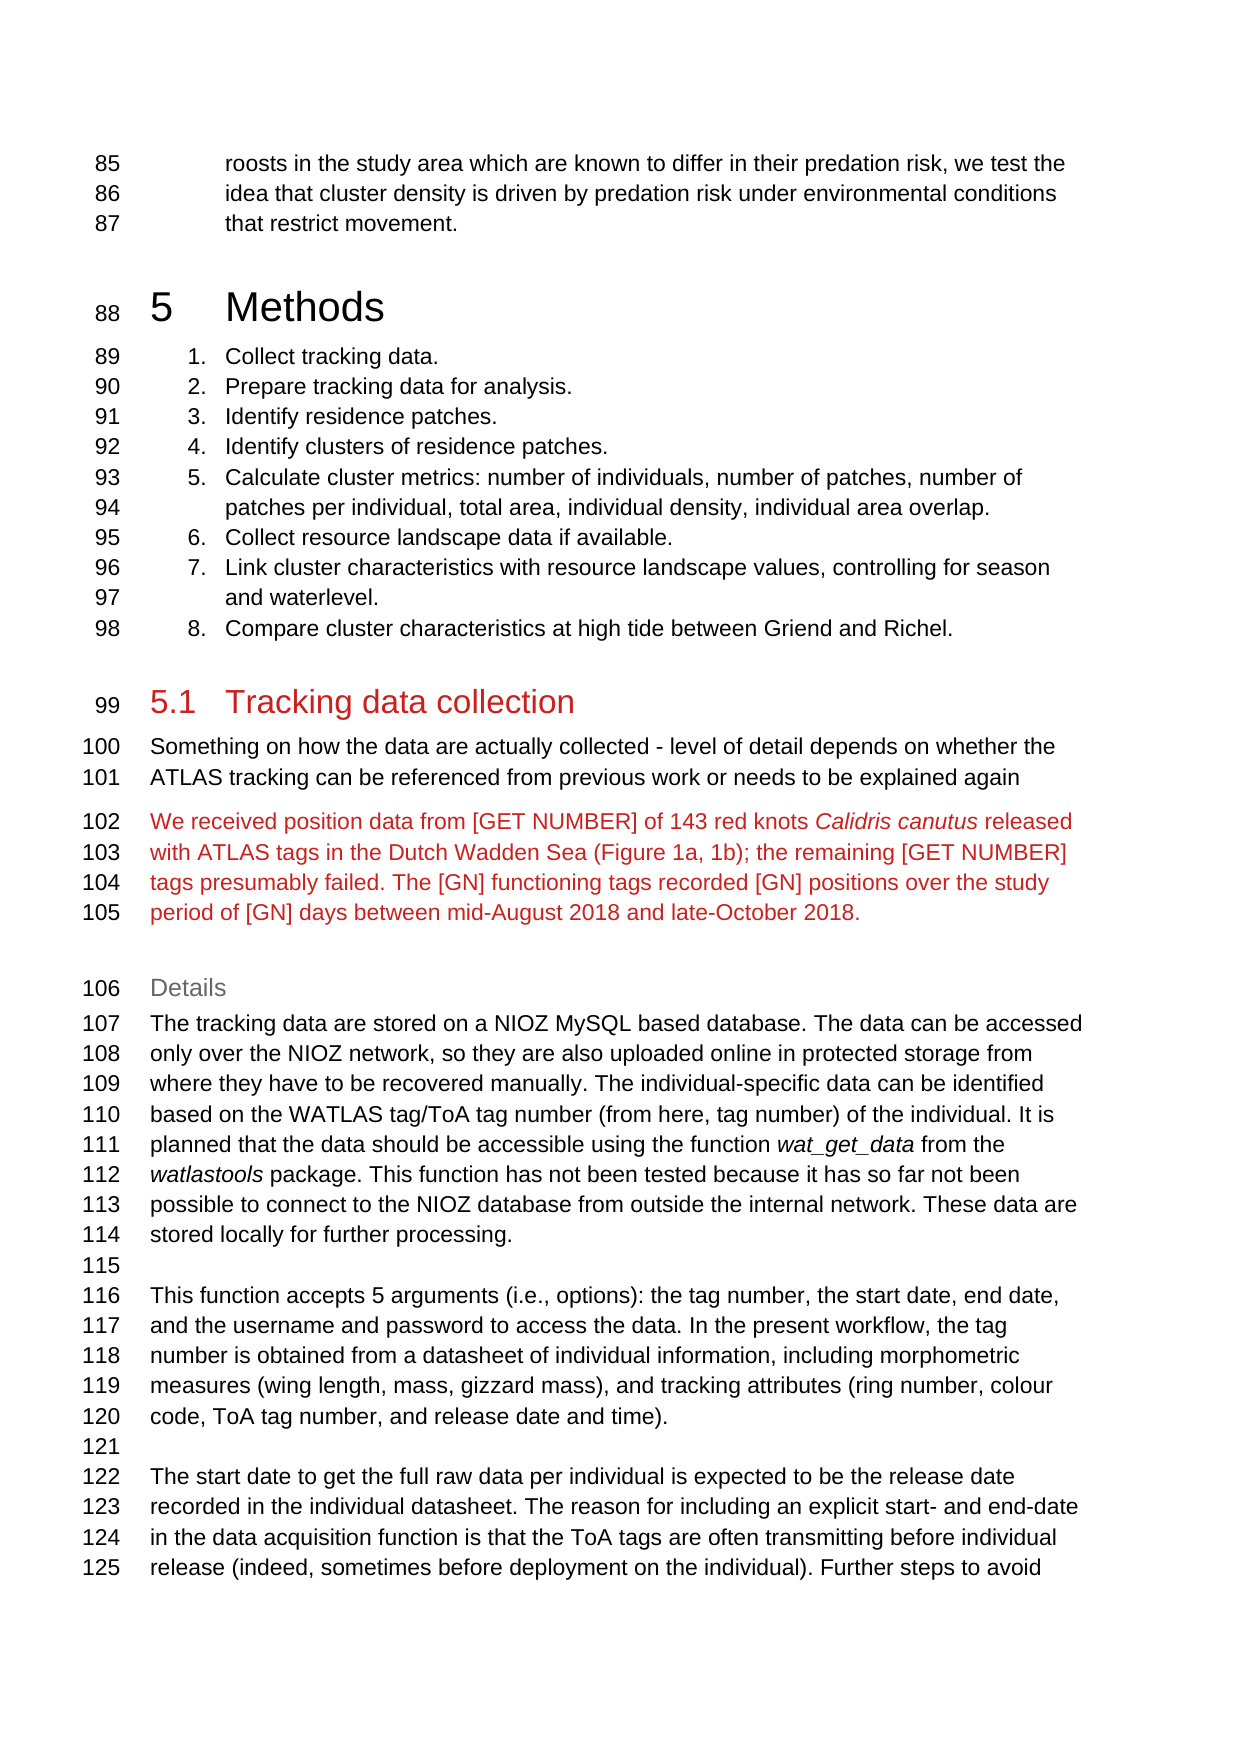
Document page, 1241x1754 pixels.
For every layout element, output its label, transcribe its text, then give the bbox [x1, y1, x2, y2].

list Identify residence patches. [187, 403, 1091, 429]
list Link cluster characteristics with resource landscape values, controlling for season and waterlevel. [187, 554, 1091, 611]
list Collect tracking data. [187, 343, 1091, 369]
list Collect resource landscape data if available. [187, 524, 1091, 550]
text We received position data from [GET NUMBER] of 143 red knots Calidris canutus released with ATLAS tags in the Dutch Wadden Sea (Figure 1a, 1b); the remaining [GET NUMBER] tags presumably failed. The [GN] functioning tags recorded [GN] positions over the study period of [GN] days between mid-August 2018 and late-October 2018. [150, 808, 1091, 925]
text Something on how the data are actually collected - level of detail depends on whether the ATLAS tracking can be referenced from previous work or needs to be explained again [150, 733, 1091, 790]
list Identify clusters of residence patches. [187, 433, 1091, 460]
subtitle Methods [150, 282, 1091, 330]
text This function accepts 5 arguments (i.e., options): the tag number, the start date, end date, and the username and password to access the data. In the present workflow, the tag number is obtained from a datasheet of individual information, including morphometric measures (wing length, mass, gizzard mass), and tracking attributes (ring number, colour code, ToA tag number, and release date and time). [150, 1282, 1091, 1429]
subtitle Details [150, 973, 1091, 1002]
text The start date to get the full raw data per individual is expected to be the release date recorded in the individual datasheet. The reason for including an explicit start- and end-date in the data acquisition function is that the ToA tags are often transmitting before individual release (indeed, sometimes before deployment on the individual). Further steps to avoid [150, 1463, 1091, 1580]
list Calculate cluster metrics: number of individuals, number of patches, number of patches per individual, total area, individual density, individual area overlap. [187, 463, 1091, 520]
list roosts in the study area which are known to differ in their predation risk, we test the idea that cluster density is driven by predation risk under environmental conditions that restrict movement. [187, 150, 1091, 237]
text The tracking data are stored on a NIOZ MySQL based database. The data can be accessed only over the NIOZ network, so they are also uploaded online in protected storage from where they have to be recovered manually. The individual-specific data can be identified based on the WATLAS tag/ToA tag number (from here, tag number) of the individual. It is planned that the data should be accessible using the function wat_get_data from the watlastools package. This function has not been tested because it has so far not been possible to connect to the NIOZ database from outside the internal network. These data are stored locally for further processing. [150, 1010, 1091, 1248]
list Prepare tracking data for analysis. [187, 373, 1091, 399]
subtitle Tracking data collection [150, 682, 1091, 721]
list Compare cluster characteristics at high tide between Griend and Richel. [187, 614, 1091, 641]
